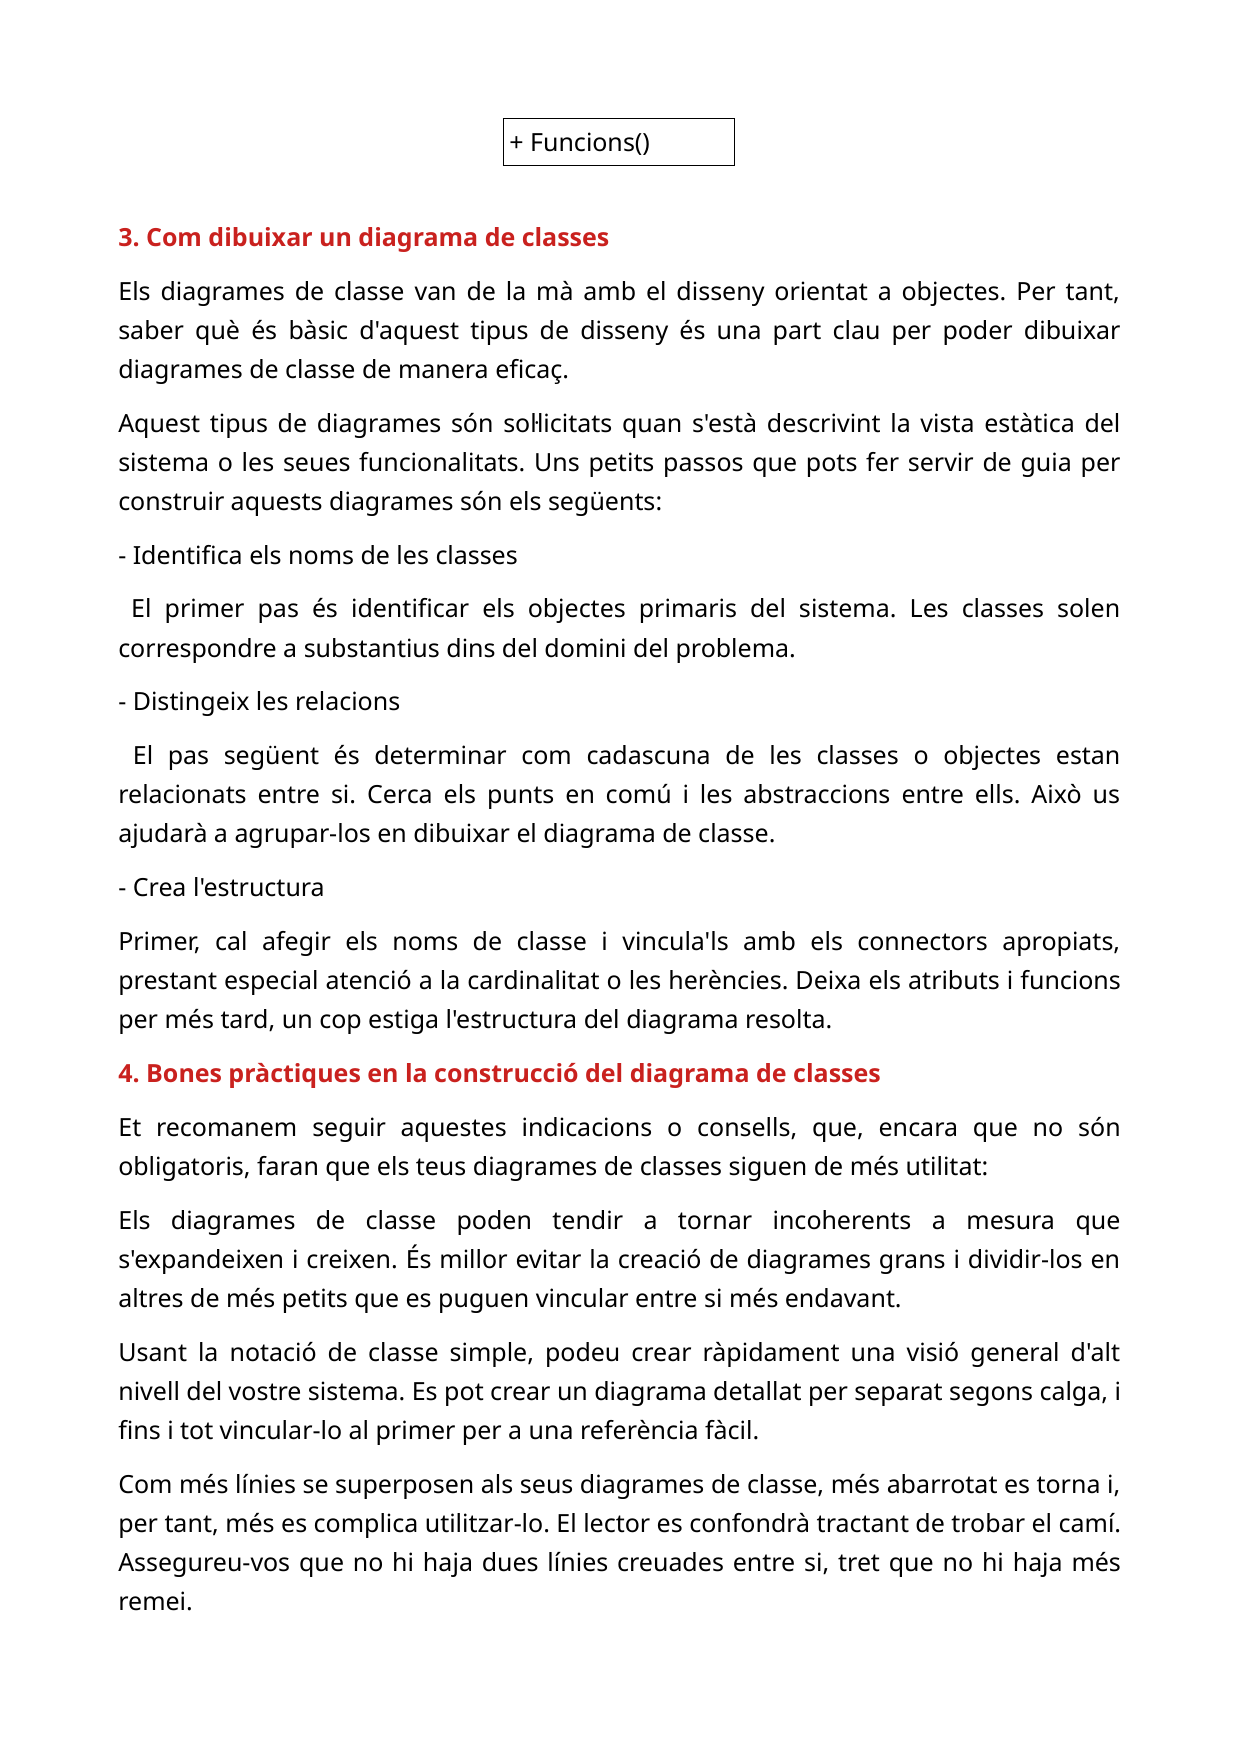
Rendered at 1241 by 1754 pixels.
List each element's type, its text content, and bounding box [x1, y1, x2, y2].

text Els diagrames de classe van de la mà amb el disseny orientat a objectes. Per tant, saber què és bàsic d'aquest tipus de disseny és una part clau per poder dibuixar diagrames de classe de manera eficaç. [118, 273, 1122, 386]
text El pas següent és determinar com cadascuna de les classes o objectes estan relacionats entre si. Cerca els punts en comú i les abstraccions entre ells. Això us ajudarà a agrupar-los en dibuixar el diagrama de classe. [118, 738, 1122, 850]
text Aquest tipus de diagrames són sol·licitats quan s'està descrivint la vista estàtica del sistema o les seues funcionalitats. Uns petits passos que pots fer servir de guia per construir aquests diagrames són els següents: [118, 405, 1122, 518]
text - Distingeix les relacions [118, 684, 1122, 718]
text - Crea l'estructura [118, 870, 1122, 904]
table_cell + Funcions() [504, 119, 734, 165]
text Et recomanem seguir aquestes indicacions o consells, que, encara que no són obligatoris, faran que els teus diagrames de classes siguen de més utilitat: [118, 1109, 1122, 1183]
text Primer, cal afegir els noms de classe i vincula'ls amb els connectors apropiats, prestant especial atenció a la cardinalitat o les herències. Deixa els atributs i funcions per més tard, un cop estiga l'estructura del diagrama resolta. [118, 924, 1122, 1036]
text - Identifica els noms de les classes [118, 537, 1122, 571]
text 4. Bones pràctiques en la construcció del diagrama de classes [118, 1056, 1122, 1090]
text El primer pas és identificar els objectes primaris del sistema. Les classes solen correspondre a substantius dins del domini del problema. [118, 591, 1122, 664]
text 3. Com dibuixar un diagrama de classes [118, 219, 1122, 253]
text Com més línies se superposen als seus diagrames de classe, més abarrotat es torna i, per tant, més es complica utilitzar-lo. El lector es confondrà tractant de trobar el camí. Assegureu-vos que no hi haja dues línies creuades entre si, tret que no hi haja més remei. [118, 1467, 1122, 1618]
text Els diagrames de classe poden tendir a tornar incoherents a mesura que s'expandeixen i creixen. És millor evitar la creació de diagrames grans i dividir-los en altres de més petits que es puguen vincular entre si més endavant. [118, 1202, 1122, 1315]
text Usant la notació de classe simple, podeu crear ràpidament una visió general d'alt nivell del vostre sistema. Es pot crear un diagrama detallat per separat segons calga, i fins i tot vincular-lo al primer per a una referència fàcil. [118, 1334, 1122, 1447]
